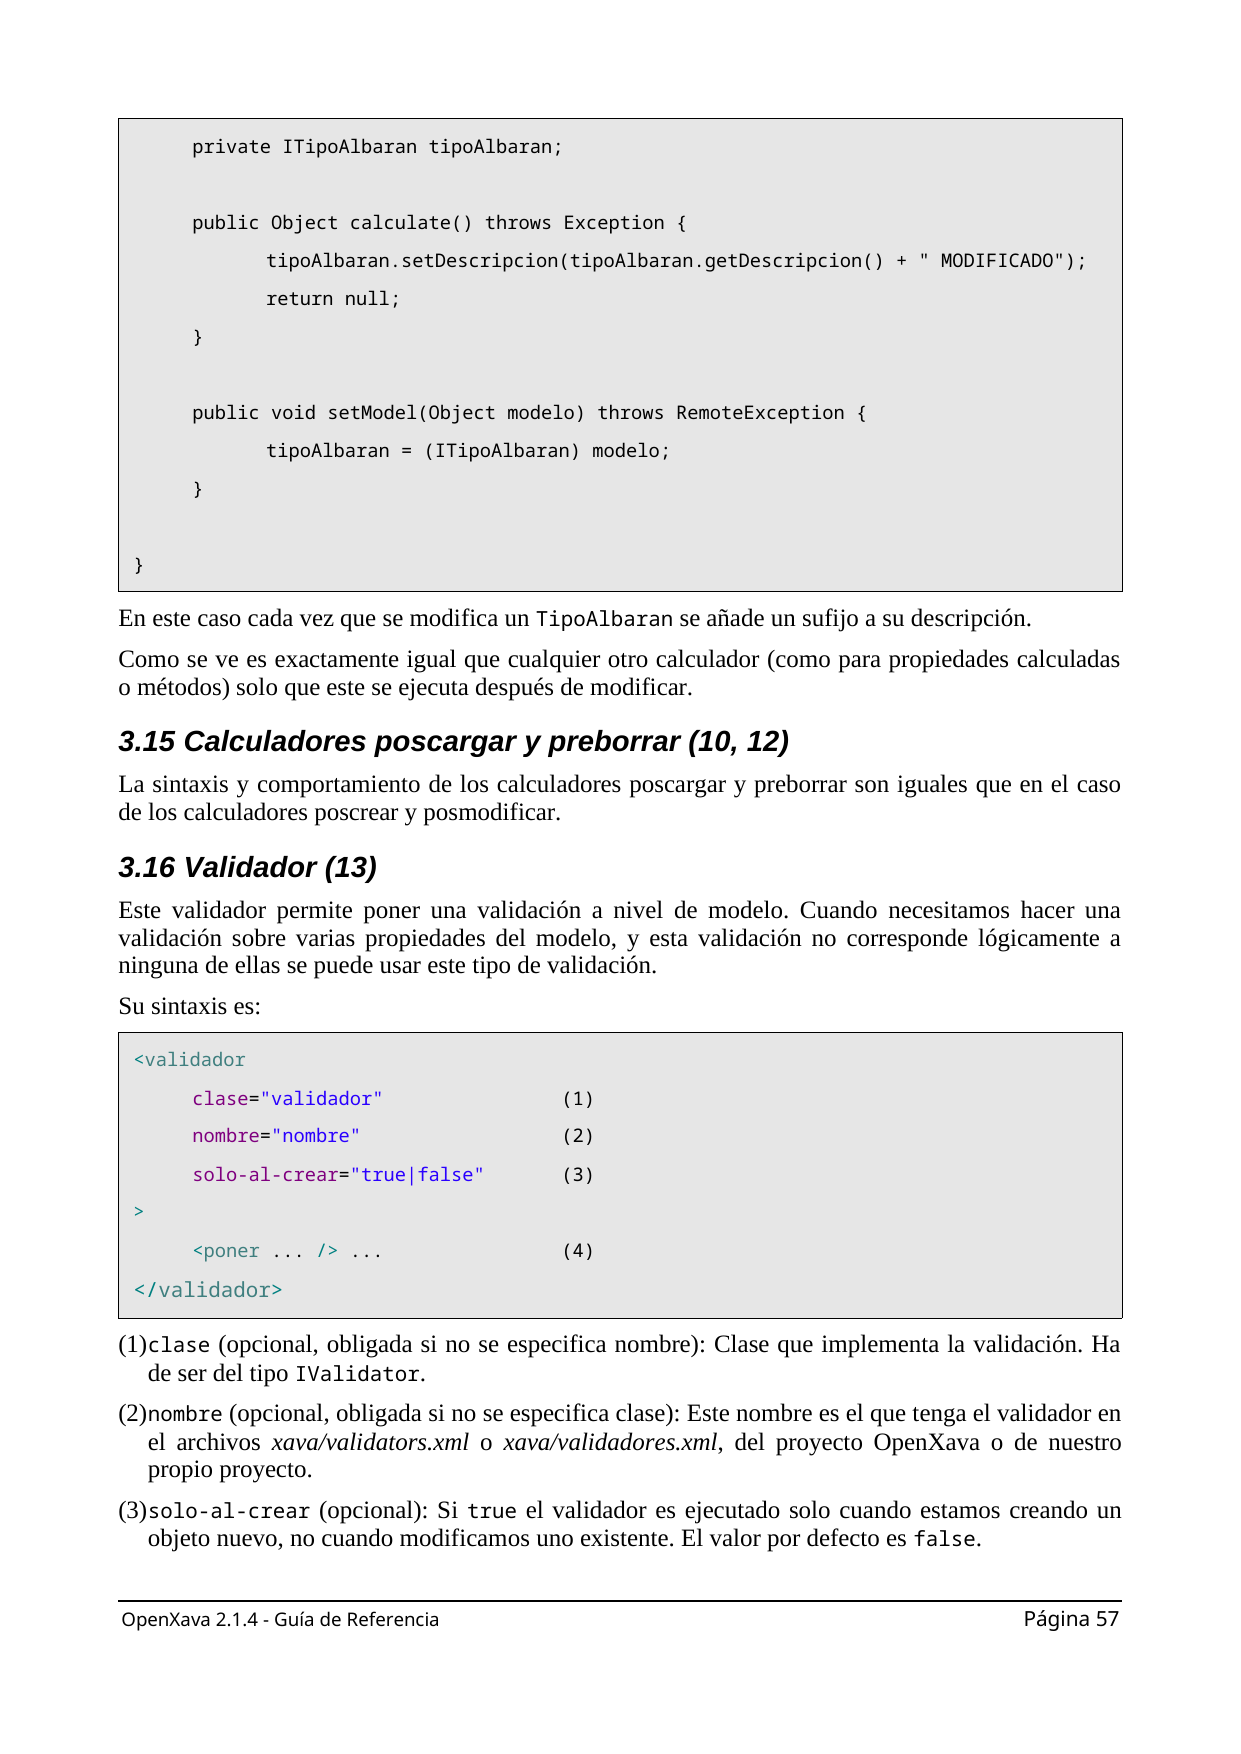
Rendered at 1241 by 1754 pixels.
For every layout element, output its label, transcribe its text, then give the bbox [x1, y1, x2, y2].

list clase (opcional, obligada si no se especifica nombre): Clase que implementa la validación. Ha de ser del tipo IValidator. [118, 1331, 1122, 1387]
text Su sintaxis es: [118, 992, 1122, 1019]
text nombre="nombre" (2) [119, 1108, 1122, 1146]
list nombre (opcional, obligada si no se especifica clase): Este nombre es el que tenga el validador en el archivos xava/validators.xml o xava/validadores.xml, del proyecto OpenXava o de nuestro propio proyecto. [118, 1399, 1122, 1483]
text </validador> [119, 1260, 1122, 1318]
text La sintaxis y comportamiento de los calculadores poscargar y preborrar son iguales que en el caso de los calculadores poscrear y posmodificar. [118, 771, 1122, 826]
list solo-al-crear (opcional): Si true el validador es ejecutado solo cuando estamos creando un objeto nuevo, no cuando modificamos uno existente. El valor por defecto es false. [118, 1496, 1122, 1552]
text Este validador permite poner una validación a nivel de modelo. Cuando necesitamos hacer una validación sobre varias propiedades del modelo, y esta validación no corresponde lógicamente a ninguna de ellas se puede usar este tipo de validación. [118, 896, 1122, 979]
text En este caso cada vez que se modifica un TipoAlbaran se añade un sufijo a su descripción. [118, 604, 1122, 632]
text public void setModel(Object modelo) throws RemoteException { [119, 384, 1122, 422]
text Como se ve es exactamente igual que cualquier otro calculador (como para propiedades calculadas o métodos) solo que este se ejecuta después de modificar. [118, 645, 1122, 700]
text tipoAlbaran = (ITipoAlbaran) modelo; [119, 422, 1122, 460]
text private ITipoAlbaran tipoAlbaran; [119, 119, 1122, 156]
text <validador [119, 1033, 1122, 1070]
text solo-al-crear="true|false" (3) [119, 1146, 1122, 1184]
text clase="validador" (1) [119, 1070, 1122, 1108]
subtitle Calculadores poscargar y preborrar (10, 12) [118, 725, 1122, 758]
text } [119, 308, 1122, 346]
text <poner ... /> ... (4) [119, 1222, 1122, 1260]
text return null; [119, 270, 1122, 308]
text } [119, 460, 1122, 498]
text > [119, 1184, 1122, 1222]
text } [119, 536, 1122, 591]
subtitle Validador (13) [118, 851, 1122, 884]
text tipoAlbaran.setDescripcion(tipoAlbaran.getDescripcion() + " MODIFICADO"); [119, 232, 1122, 270]
text public Object calculate() throws Exception { [119, 194, 1122, 232]
